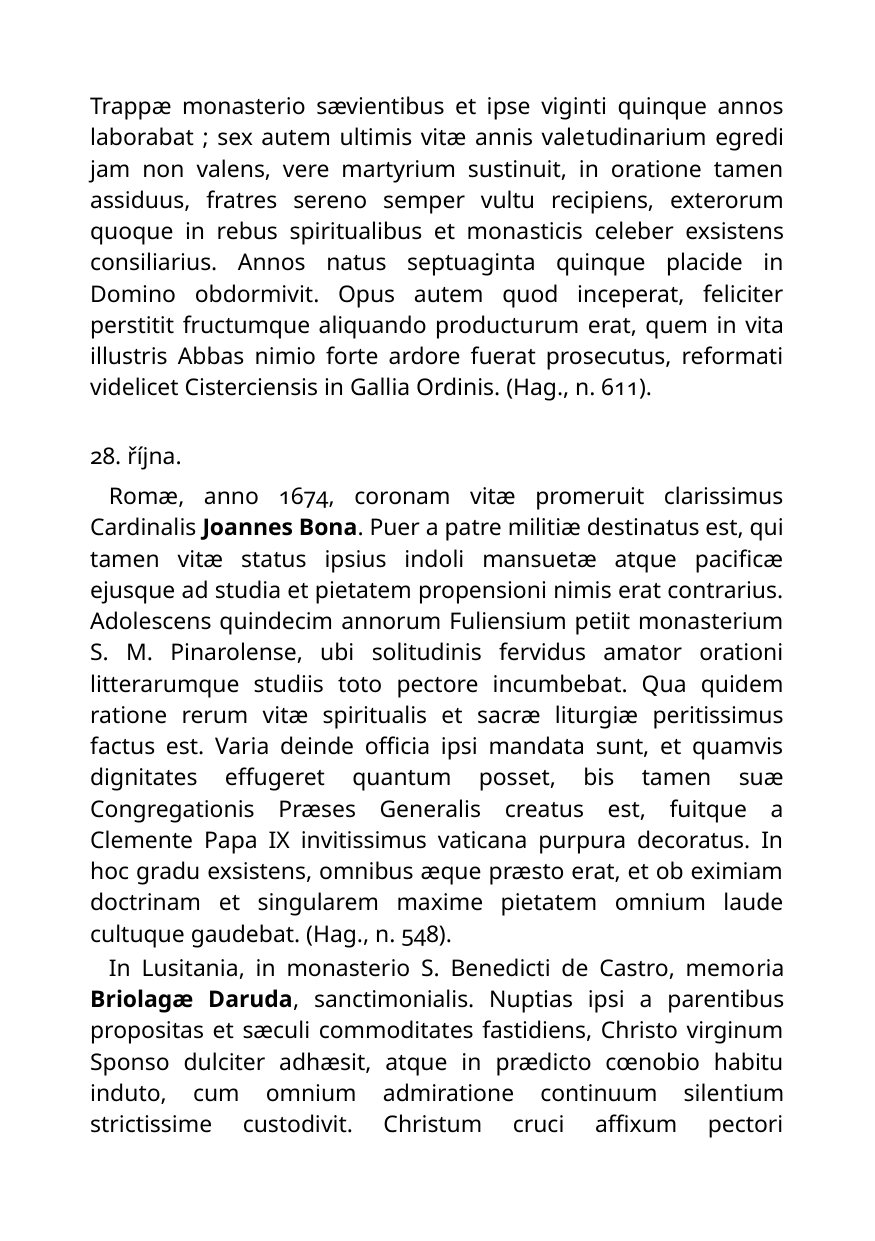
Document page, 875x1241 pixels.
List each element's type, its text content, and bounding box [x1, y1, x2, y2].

text Trappæ monasterio sævientibus et ipse viginti quinque annos laborabat ; sex autem ultimis vitæ annis vale­tudinarium egredi jam non valens, vere martyrium sustinuit, in oratione tamen assiduus, fratres sereno semper vultu recipiens, exterorum quoque in rebus spiritualibus et mona­sticis celeber exsistens consiliarius. Annos natus septuaginta quinque placide in Domino obdormivit. Opus autem quod inceperat, feliciter perstitit fructumque aliquando productu­rum erat, quem in vita illustris Abbas nimio forte ardore fuerat prosecutus, reformati videlicet Cisterciensis in Gallia Ordinis. (Hag., n. 611). [90, 90, 784, 402]
text 28. října. [90, 440, 784, 471]
text In Lusitania, in monasterio S. Benedicti de Castro, memo­ria Briolagæ Daruda, sanctimonialis. Nuptias ipsi a paren­tibus propositas et sæculi commoditates fastidiens, Christo virginum Sponso dulciter adhæsit, atque in prædicto cœnobio habitu induto, cum omnium admiratione continuum silen­tium strictissime custodivit. Christum cruci affixum pectori [90, 952, 784, 1139]
text Romæ, anno 1674, coronam vitæ promeruit clarissimus Cardinalis Joannes Bona. Puer a patre militiæ destinatus est, qui tamen vitæ status ipsius indoli mansuetæ atque pacificæ ejusque ad studia et pietatem propensioni nimis erat contrarius. Adolescens quindecim annorum Fuliensium petiit monasterium S. M. Pinarolense, ubi solitudinis fervidus amator orationi litterarumque studiis toto pectore incumbebat. Qua quidem ratione rerum vitæ spiritualis et sacræ liturgiæ peritissimus factus est. Varia deinde officia ipsi mandata sunt, et quamvis dignitates effugeret quantum posset, bis tamen suæ Congregationis Præses Generalis creatus est, fuitque a Clemente Papa IX invitissimus vaticana purpura decoratus. In hoc gradu exsistens, omnibus æque præsto erat, et ob eximiam doctrinam et singularem maxime pietatem omnium laude cultuque gaudebat. (Hag., n. 548). [90, 480, 784, 949]
